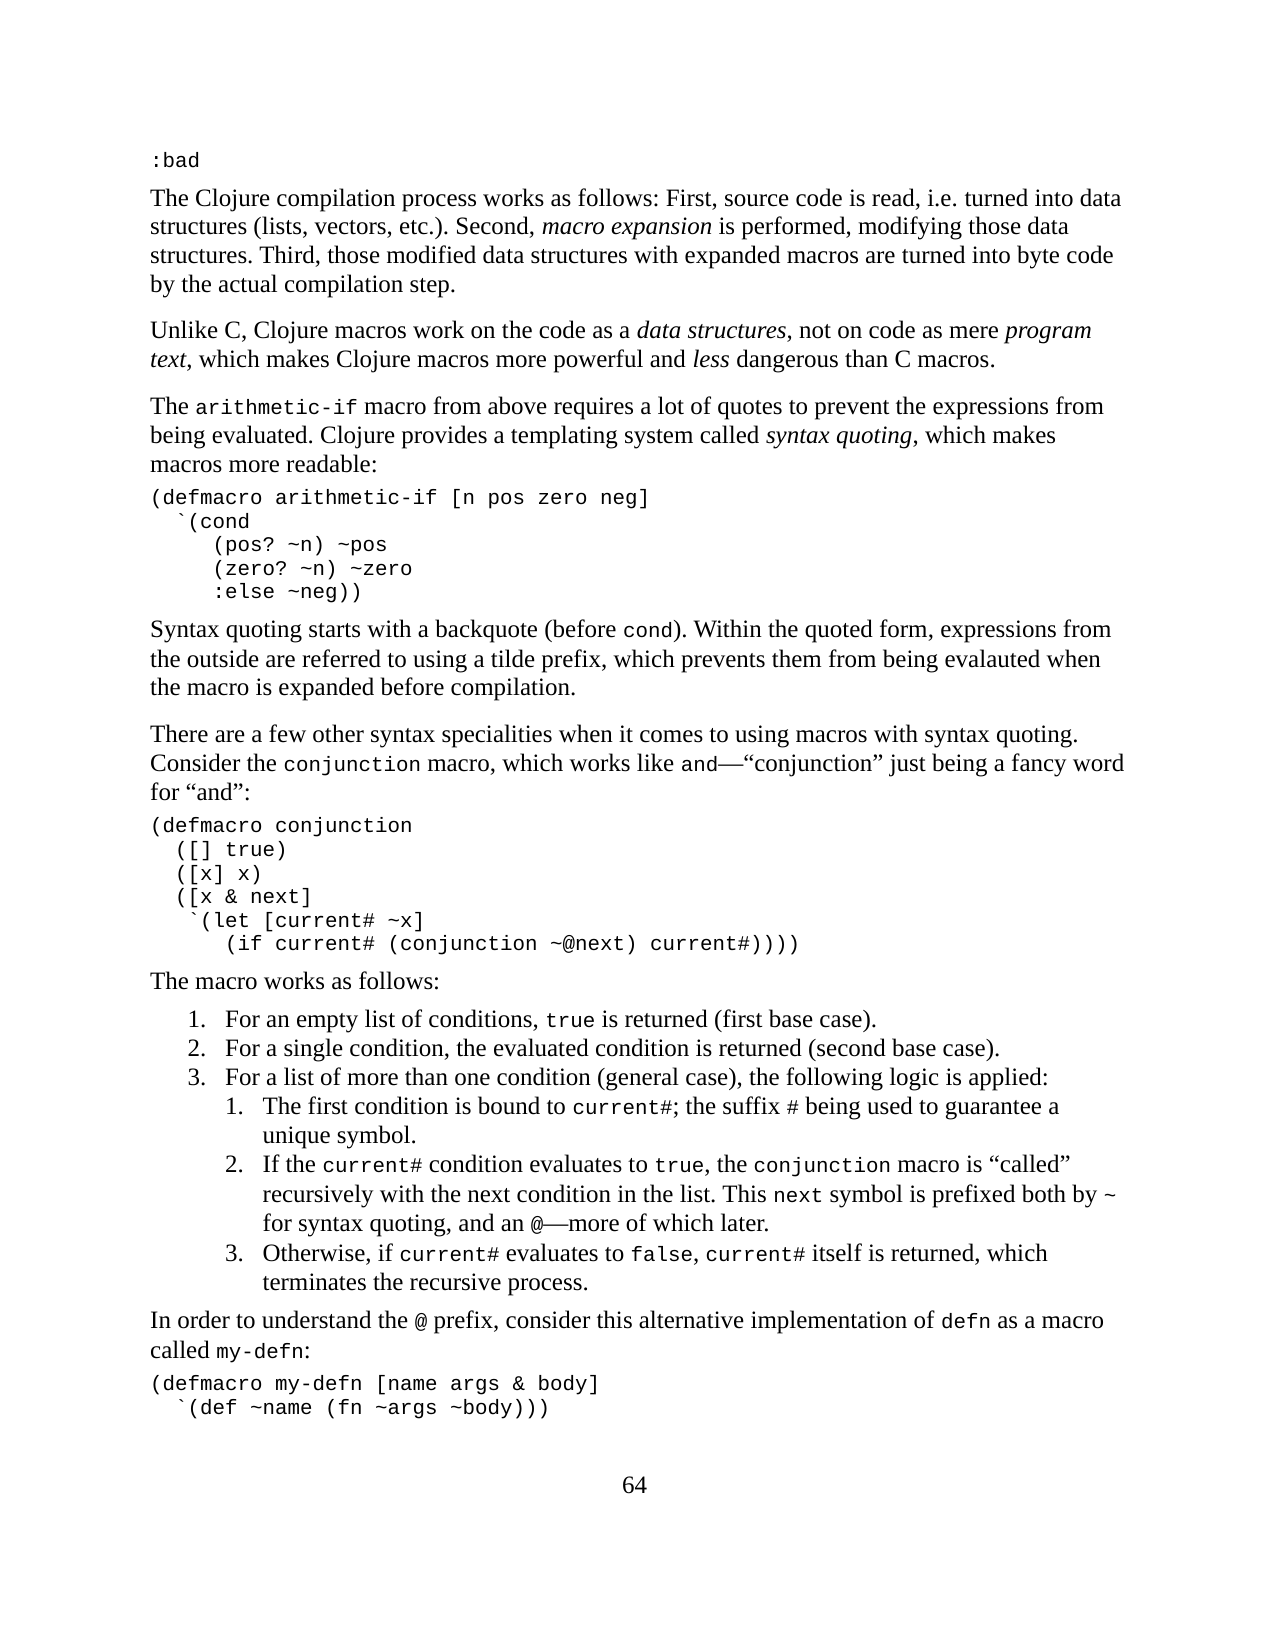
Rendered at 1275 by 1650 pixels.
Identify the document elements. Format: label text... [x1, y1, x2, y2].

text (defmacro conjunction [150, 815, 1125, 839]
text Syntax quoting starts with a backquote (before cond). Within the quoted form, expressions from the outside are referred to using a tilde prefix, which prevents them from being evalauted when the macro is expanded before compilation. [150, 614, 1125, 701]
list The first condition is bound to current#; the suffix # being used to guarantee a unique symbol. [225, 1091, 1125, 1149]
text The macro works as follows: [150, 966, 1125, 995]
text There are a few other syntax specialities when it comes to using macros with syntax quoting. Consider the conjunction macro, which works like and—“conjunction” just being a fancy word for “and”: [150, 719, 1125, 806]
text :else ~neg)) [150, 582, 1125, 605]
text ([x] x) [150, 862, 1125, 886]
list For an empty list of conditions, true is returned (first base case). [187, 1004, 1125, 1033]
list For a single condition, the evaluated condition is returned (second base case). [187, 1033, 1125, 1062]
text (defmacro my-defn [name args & body] [150, 1373, 1125, 1397]
text ([] true) [150, 839, 1125, 862]
text The Clojure compilation process works as follows: First, source code is read, i.e. turned into data structures (lists, vectors, etc.). Second, macro expansion is performed, modifying those data structures. Third, those modified data structures with expanded macros are turned into byte code by the actual compilation step. [150, 183, 1125, 298]
text ([x & next] [150, 886, 1125, 910]
list If the current# condition evaluates to true, the conjunction macro is “called” recursively with the next condition in the list. This next symbol is prefixed both by ~ for syntax quoting, and an @—more of which later. [225, 1149, 1125, 1238]
text In order to understand the @ prefix, consider this alternative implementation of defn as a macro called my-defn: [150, 1305, 1125, 1364]
text :bad [150, 150, 1125, 174]
text `(cond [150, 511, 1125, 534]
list For a list of more than one condition (general case), the following logic is applied: [187, 1062, 1125, 1091]
list Otherwise, if current# evaluates to false, current# itself is returned, which terminates the recursive process. [225, 1238, 1125, 1296]
text Unlike C, Clojure macros work on the code as a data structures, not on code as mere program text, which makes Clojure macros more powerful and less dangerous than C macros. [150, 316, 1125, 373]
text The arithmetic-if macro from above requires a lot of quotes to prevent the expressions from being evaluated. Clojure provides a templating system called syntax quoting, which makes macros more readable: [150, 391, 1125, 478]
text (pos? ~n) ~pos [150, 534, 1125, 558]
text (zero? ~n) ~zero [150, 558, 1125, 582]
text (defmacro arithmetic-if [n pos zero neg] [150, 487, 1125, 511]
text (if current# (conjunction ~@next) current#)))) [150, 933, 1125, 957]
text `(def ~name (fn ~args ~body))) [150, 1397, 1125, 1421]
text `(let [current# ~x] [150, 910, 1125, 933]
